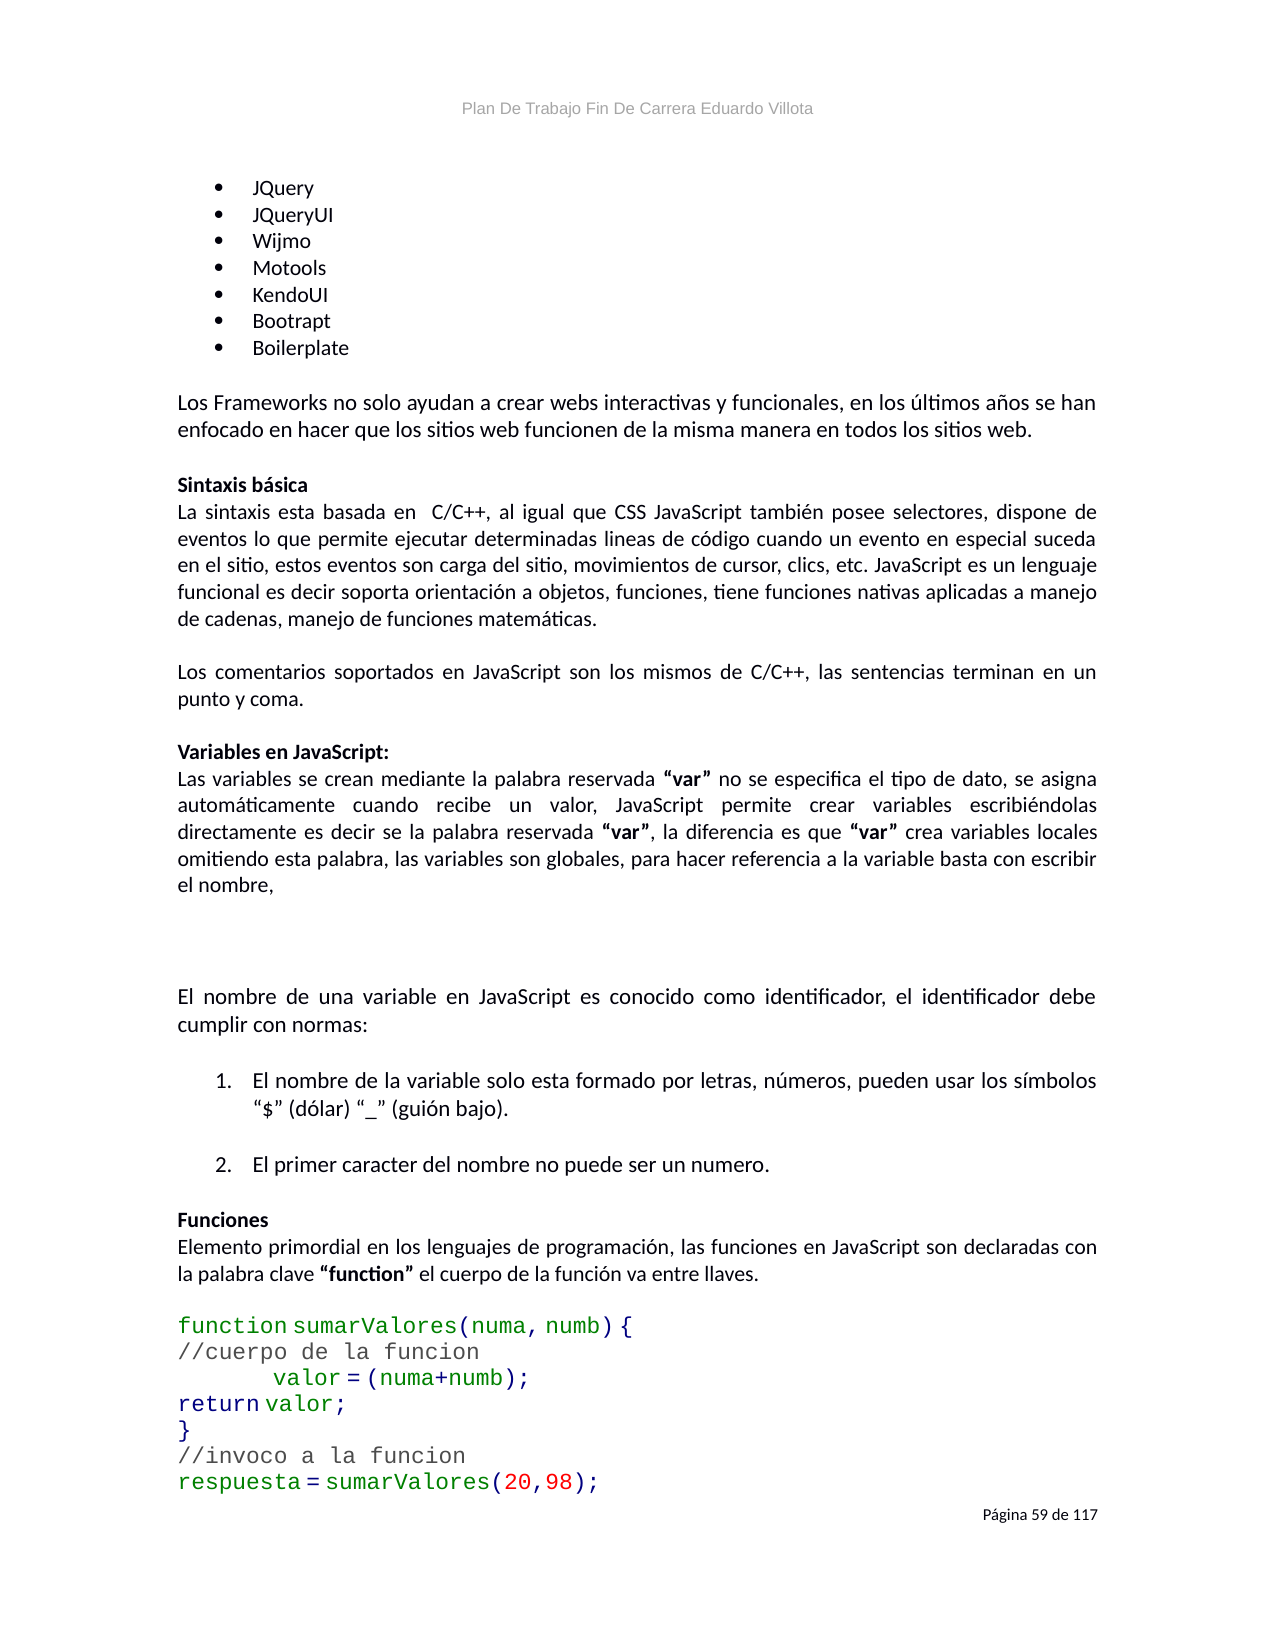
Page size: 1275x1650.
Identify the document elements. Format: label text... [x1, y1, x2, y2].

text Elemento primordial en los lenguajes de programación, las funciones en JavaScript son declaradas con la palabra clave “function” el cuerpo de la función va entre llaves. [177, 1233, 1098, 1287]
text //cuerpo de la funcion [177, 1341, 1098, 1366]
text Variables en JavaScript: [177, 738, 1098, 765]
list JQueryUI [215, 201, 1098, 228]
text Sintaxis básica [177, 472, 1098, 498]
list KendoUI [215, 281, 1098, 308]
text respuesta = sumarValores(20,98); [177, 1470, 1098, 1496]
text Los Frameworks no solo ayudan a crear webs interactivas y funcionales, en los últimos años se han enfocado en hacer que los sitios web funcionen de la misma manera en todos los sitios web. [177, 388, 1098, 444]
text Los comentarios soportados en JavaScript son los mismos de C/C++, las sentencias terminan en un punto y coma. [177, 658, 1098, 712]
text function sumarValores(numa, numb) { [177, 1314, 1098, 1341]
text El nombre de una variable en JavaScript es conocido como identificador, el identificador debe cumplir con normas: [177, 982, 1098, 1038]
list JQuery [215, 174, 1098, 201]
text valor = (numa+numb); [177, 1366, 1098, 1392]
text Funciones [177, 1207, 1098, 1233]
list Motools [215, 254, 1098, 281]
list El nombre de la variable solo esta formado por letras, números, pueden usar los símbolos “$” (dólar) “_” (guión bajo). [215, 1066, 1098, 1122]
list El primer caracter del nombre no puede ser un numero. [215, 1151, 1098, 1178]
text La sintaxis esta basada en C/C++, al igual que CSS JavaScript también posee selectores, dispone de eventos lo que permite ejecutar determinadas lineas de código cuando un evento en especial suceda en el sitio, estos eventos son carga del sitio, movimientos de cursor, clics, etc. JavaScript es un lenguaje funcional es decir soporta orientación a objetos, funciones, tiene funciones nativas aplicadas a manejo de cadenas, manejo de funciones matemáticas. [177, 498, 1098, 632]
list Bootrapt [215, 308, 1098, 334]
list Wijmo [215, 228, 1098, 254]
text Las variables se crean mediante la palabra reservada “var” no se especifica el tipo de dato, se asigna automáticamente cuando recibe un valor, JavaScript permite crear variables escribiéndolas directamente es decir se la palabra reservada “var”, la diferencia es que “var” crea variables locales omitiendo esta palabra, las variables son globales, para hacer referencia a la variable basta con escribir el nombre, [177, 765, 1098, 898]
text } [177, 1418, 1098, 1444]
text //invoco a la funcion [177, 1444, 1098, 1470]
text return valor; [177, 1392, 1098, 1418]
list Boilerplate [215, 334, 1098, 361]
